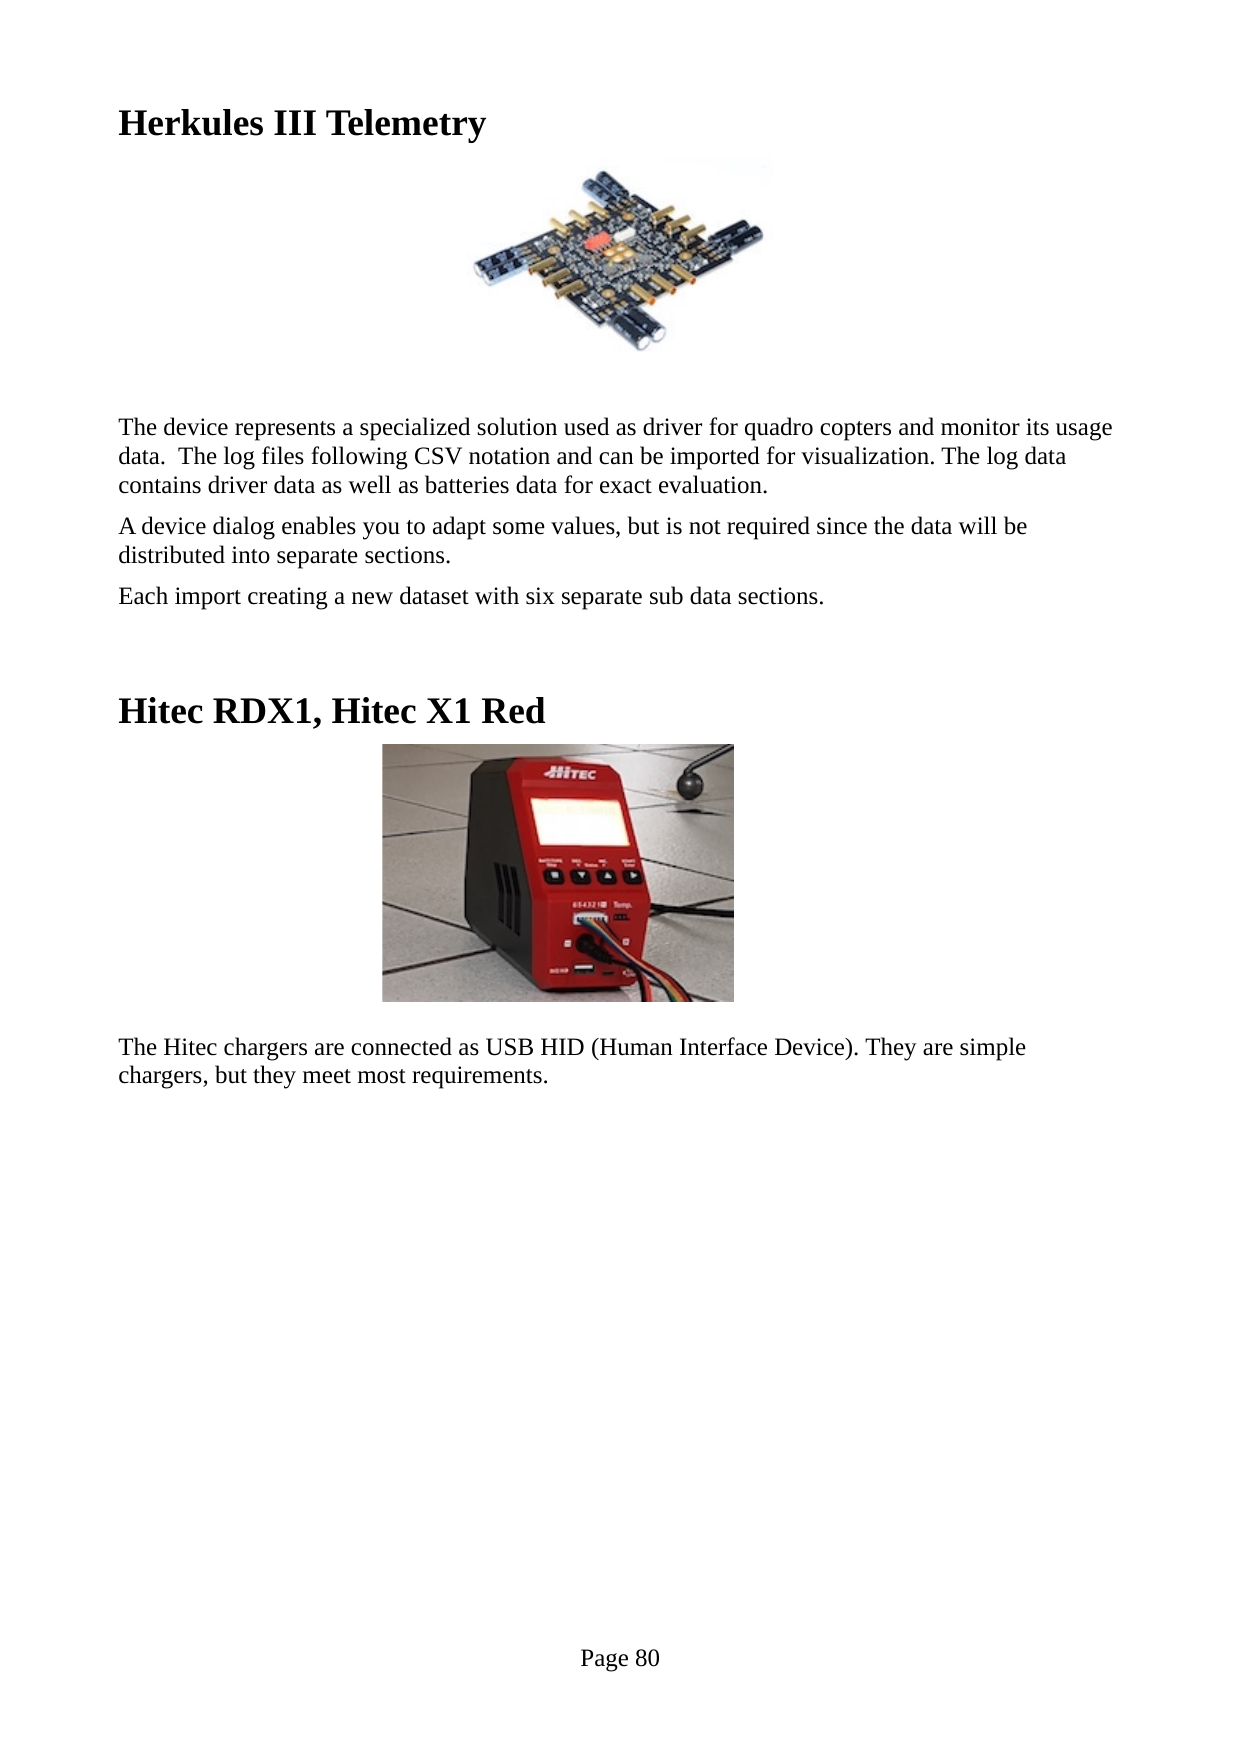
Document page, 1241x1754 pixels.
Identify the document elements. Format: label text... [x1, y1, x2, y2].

picture [466, 155, 774, 371]
text The Hitec chargers are connected as USB HID (Human Interface Device). They are simple chargers, but they meet most requirements. [118, 1032, 1122, 1089]
text The device represents a specialized solution used as driver for quadro copters and monitor its usage data. The log files following CSV notation and can be imported for visualization. The log data contains driver data as well as batteries data for exact evaluation. [118, 412, 1122, 498]
subtitle Herkules III Telemetry [118, 100, 1122, 143]
picture [382, 744, 734, 1002]
text A device dialog enables you to adapt some values, but is not required since the data will be distributed into separate sections. [118, 511, 1122, 568]
subtitle Hitec RDX1, Hitec X1 Red [118, 688, 1122, 732]
text Each import creating a new dataset with six separate sub data sections. [118, 581, 1122, 610]
